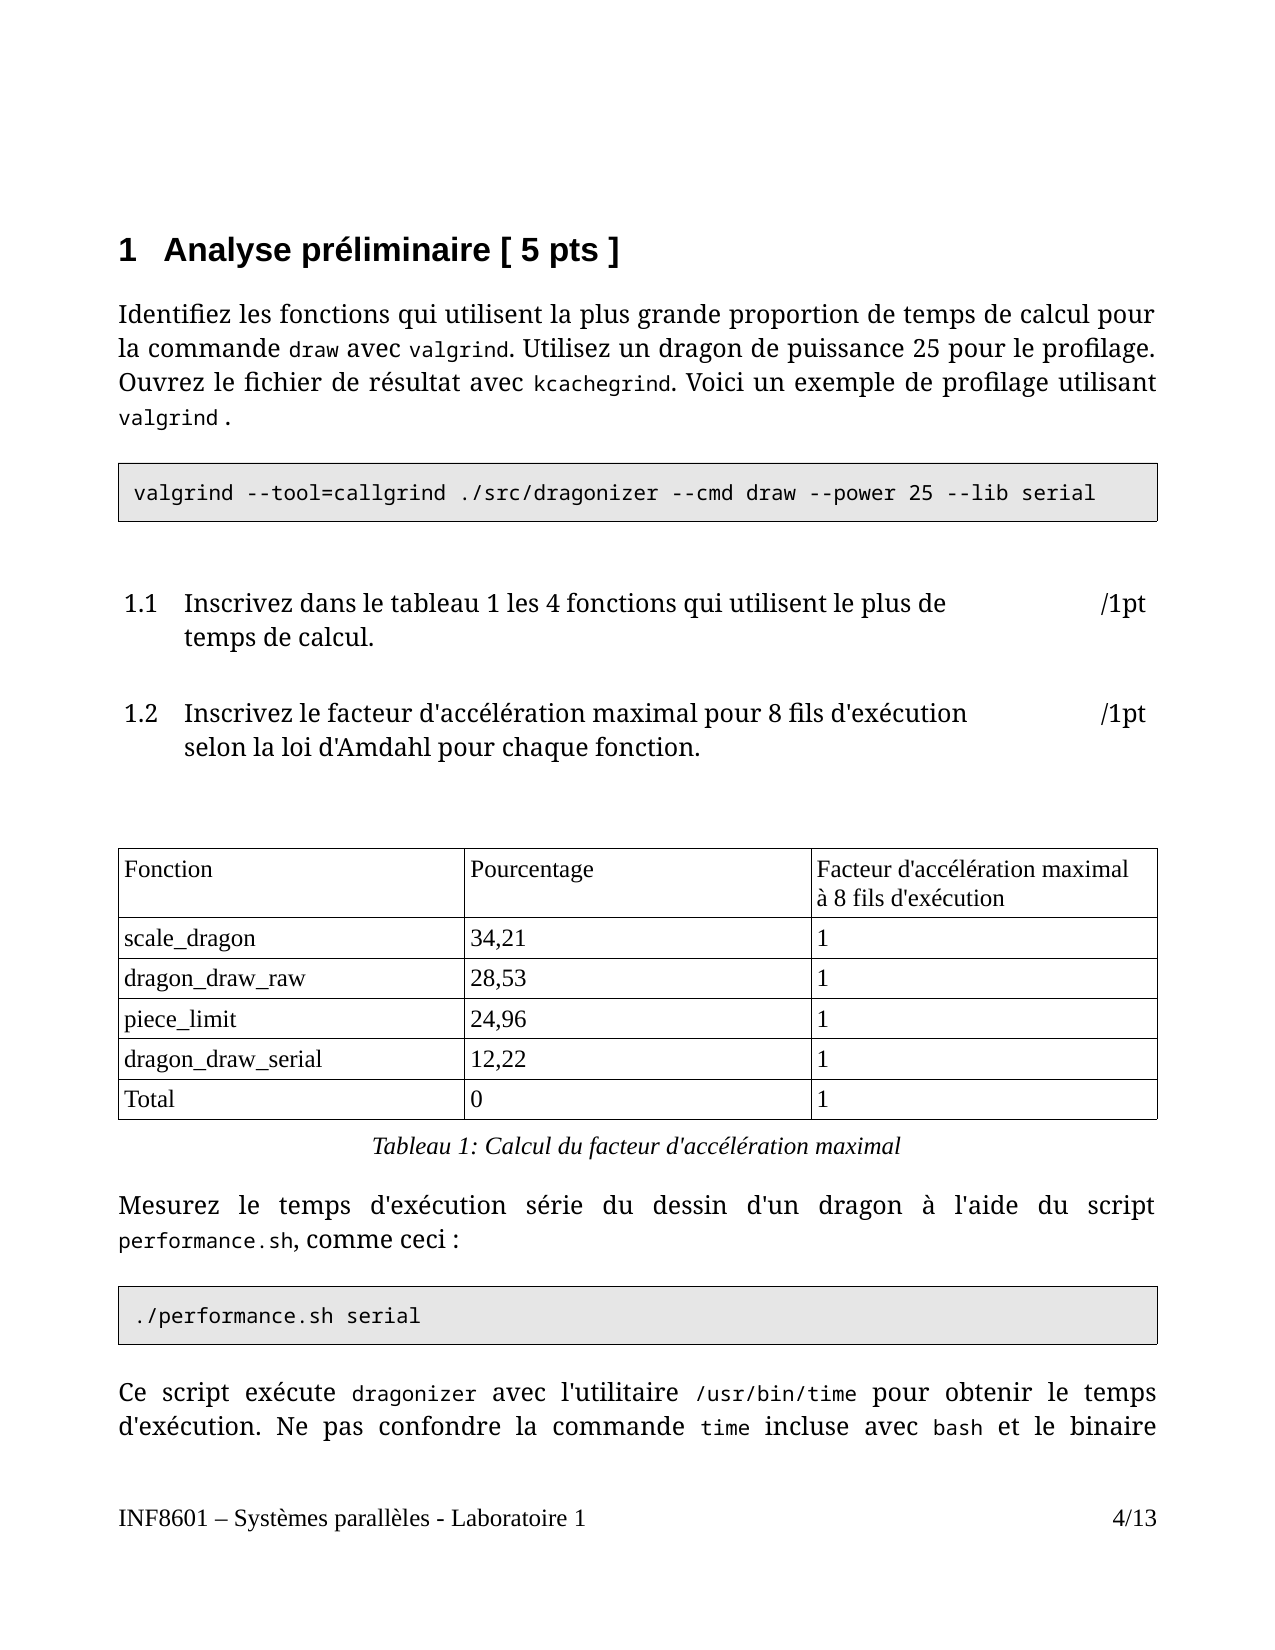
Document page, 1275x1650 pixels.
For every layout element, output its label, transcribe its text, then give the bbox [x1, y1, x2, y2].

subtitle Analyse préliminaire [ 5 pts ] [118, 230, 1157, 269]
table_header [1020, 565, 1088, 674]
table_cell scale_dragon [119, 918, 464, 957]
table_cell dragon_draw_serial [119, 1039, 464, 1078]
table_cell Inscrivez le facteur d'accélération maximal pour 8 fils d'exécution selon la loi d'Amdahl pour chaque fonction. [118, 675, 1019, 784]
table_cell 1,33 [812, 959, 1157, 998]
table_header Facteur d'accélération maximal à 8 fils d'exécution [812, 849, 1157, 917]
table_cell 7,96 [812, 1080, 1157, 1119]
table_cell 12,22 [465, 1039, 811, 1078]
table_header Pourcentage [465, 849, 811, 917]
text Identifiez les fonctions qui utilisent la plus grande proportion de temps de calcul pour la commande draw avec valgrind. Utilisez un dragon de puissance 25 pour le profilage. Ouvrez le fichier de résultat avec kcachegrind. Voici un exemple de profilage utilisant valgrind . [118, 296, 1157, 432]
table_cell 1,43 [812, 918, 1157, 957]
text ./performance.sh serial [119, 1287, 1157, 1344]
table_cell 34,21 [465, 918, 811, 957]
table_header /1pt [1089, 565, 1157, 674]
text Ce script exécute dragonizer avec l'utilitaire /usr/bin/time pour obtenir le temps d'exécution. Ne pas confondre la commande time incluse avec bash et le binaire [118, 1374, 1157, 1442]
table_cell Total [119, 1080, 464, 1119]
text valgrind --tool=callgrind ./src/dragonizer --cmd draw --power 25 --lib serial [119, 464, 1157, 521]
table_cell piece_limit [119, 999, 464, 1038]
table_cell 1,28 [812, 999, 1157, 1038]
table_header Fonction [119, 849, 464, 917]
table_header Inscrivez dans le tableau 1 les 4 fonctions qui utilisent le plus de temps de calcul. [118, 565, 1019, 674]
table_cell dragon_draw_raw [119, 959, 464, 998]
table_cell 24,96 [465, 999, 811, 1038]
table_cell [1020, 675, 1088, 784]
text Tableau 1: Calcul du facteur d'accélération maximal [118, 1131, 1157, 1160]
text Mesurez le temps d'exécution série du dessin d'un dragon à l'aide du script performance.sh, comme ceci : [118, 1188, 1157, 1256]
table_cell 28,53 [465, 959, 811, 998]
table_cell /1pt [1089, 675, 1157, 784]
table_cell 99,92 [465, 1080, 811, 1119]
table_cell 1,12 [812, 1039, 1157, 1078]
